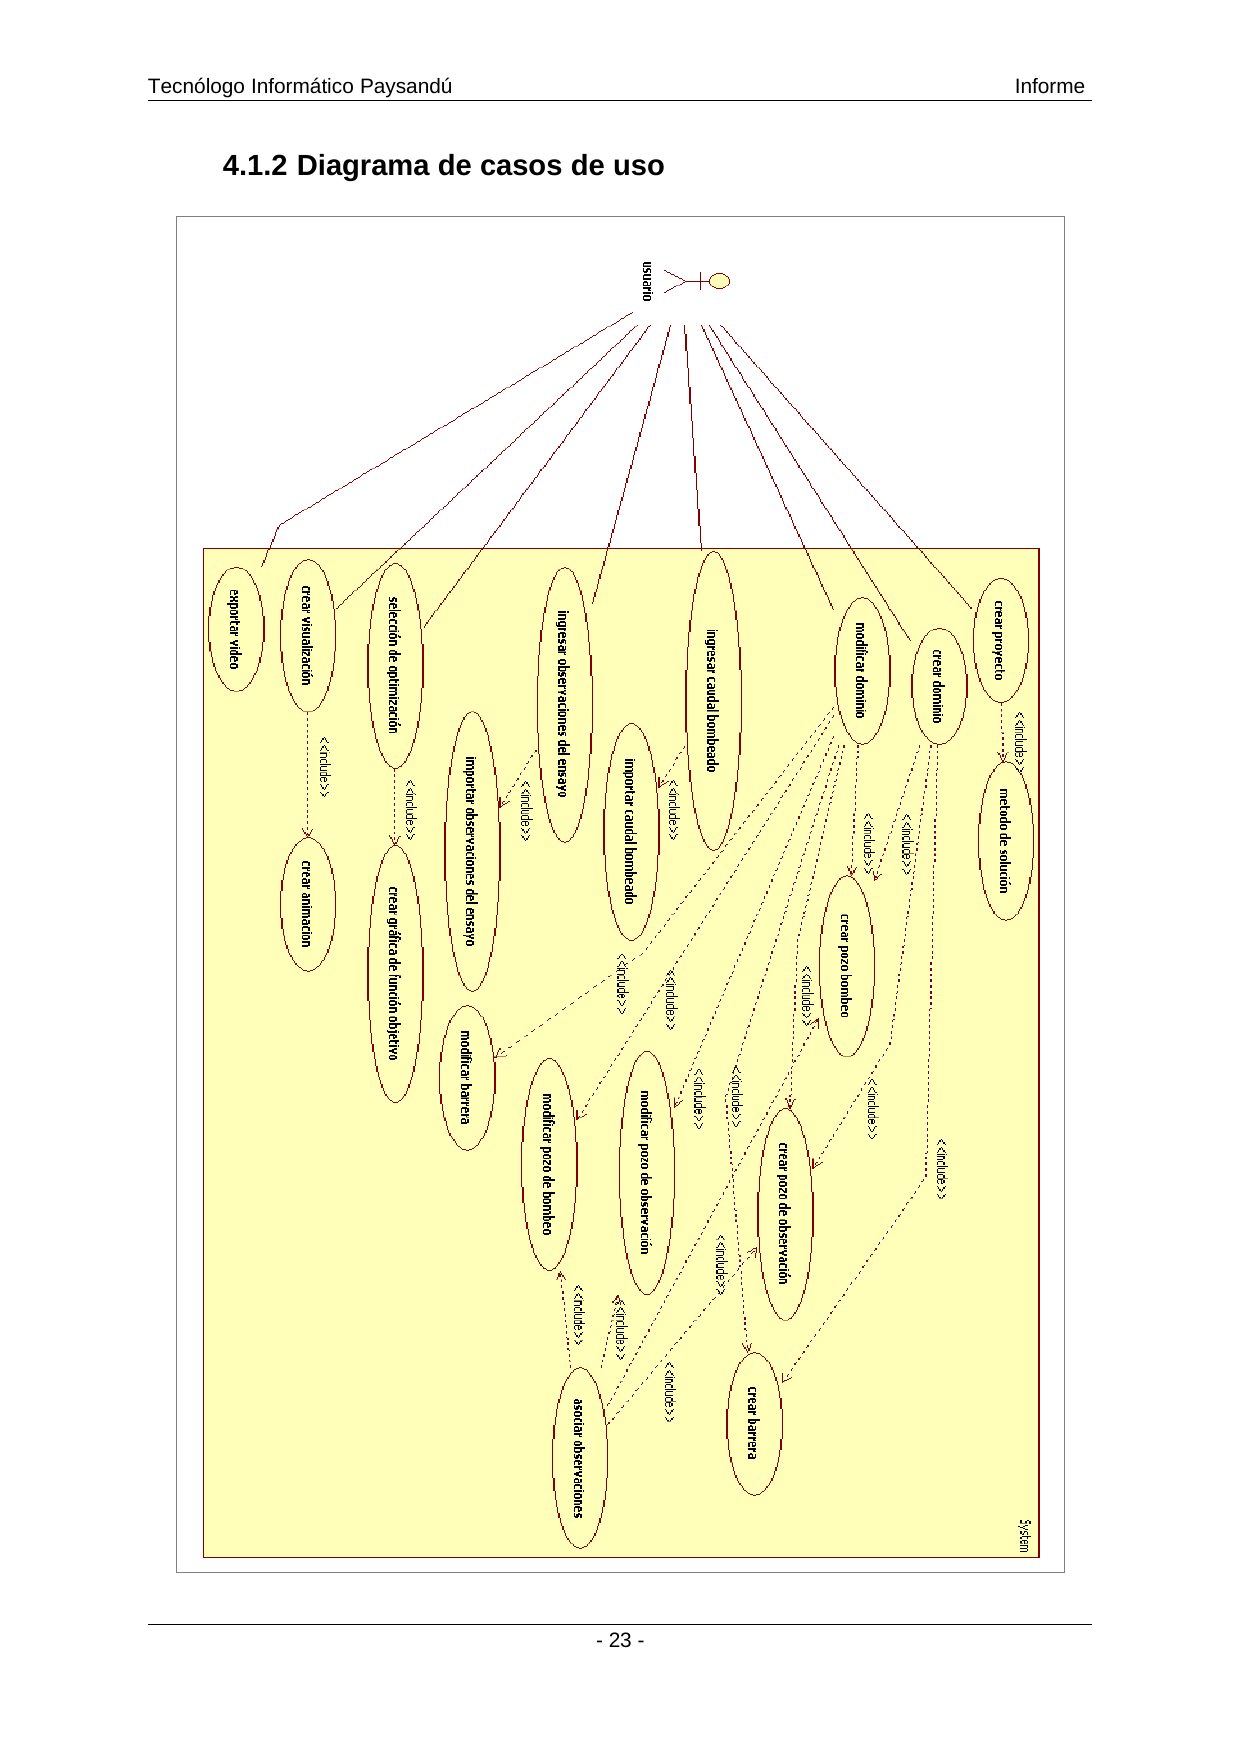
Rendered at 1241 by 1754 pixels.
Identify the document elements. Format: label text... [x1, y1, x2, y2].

picture [192, 225, 1049, 1564]
subtitle Diagrama de casos de uso [223, 148, 1092, 181]
